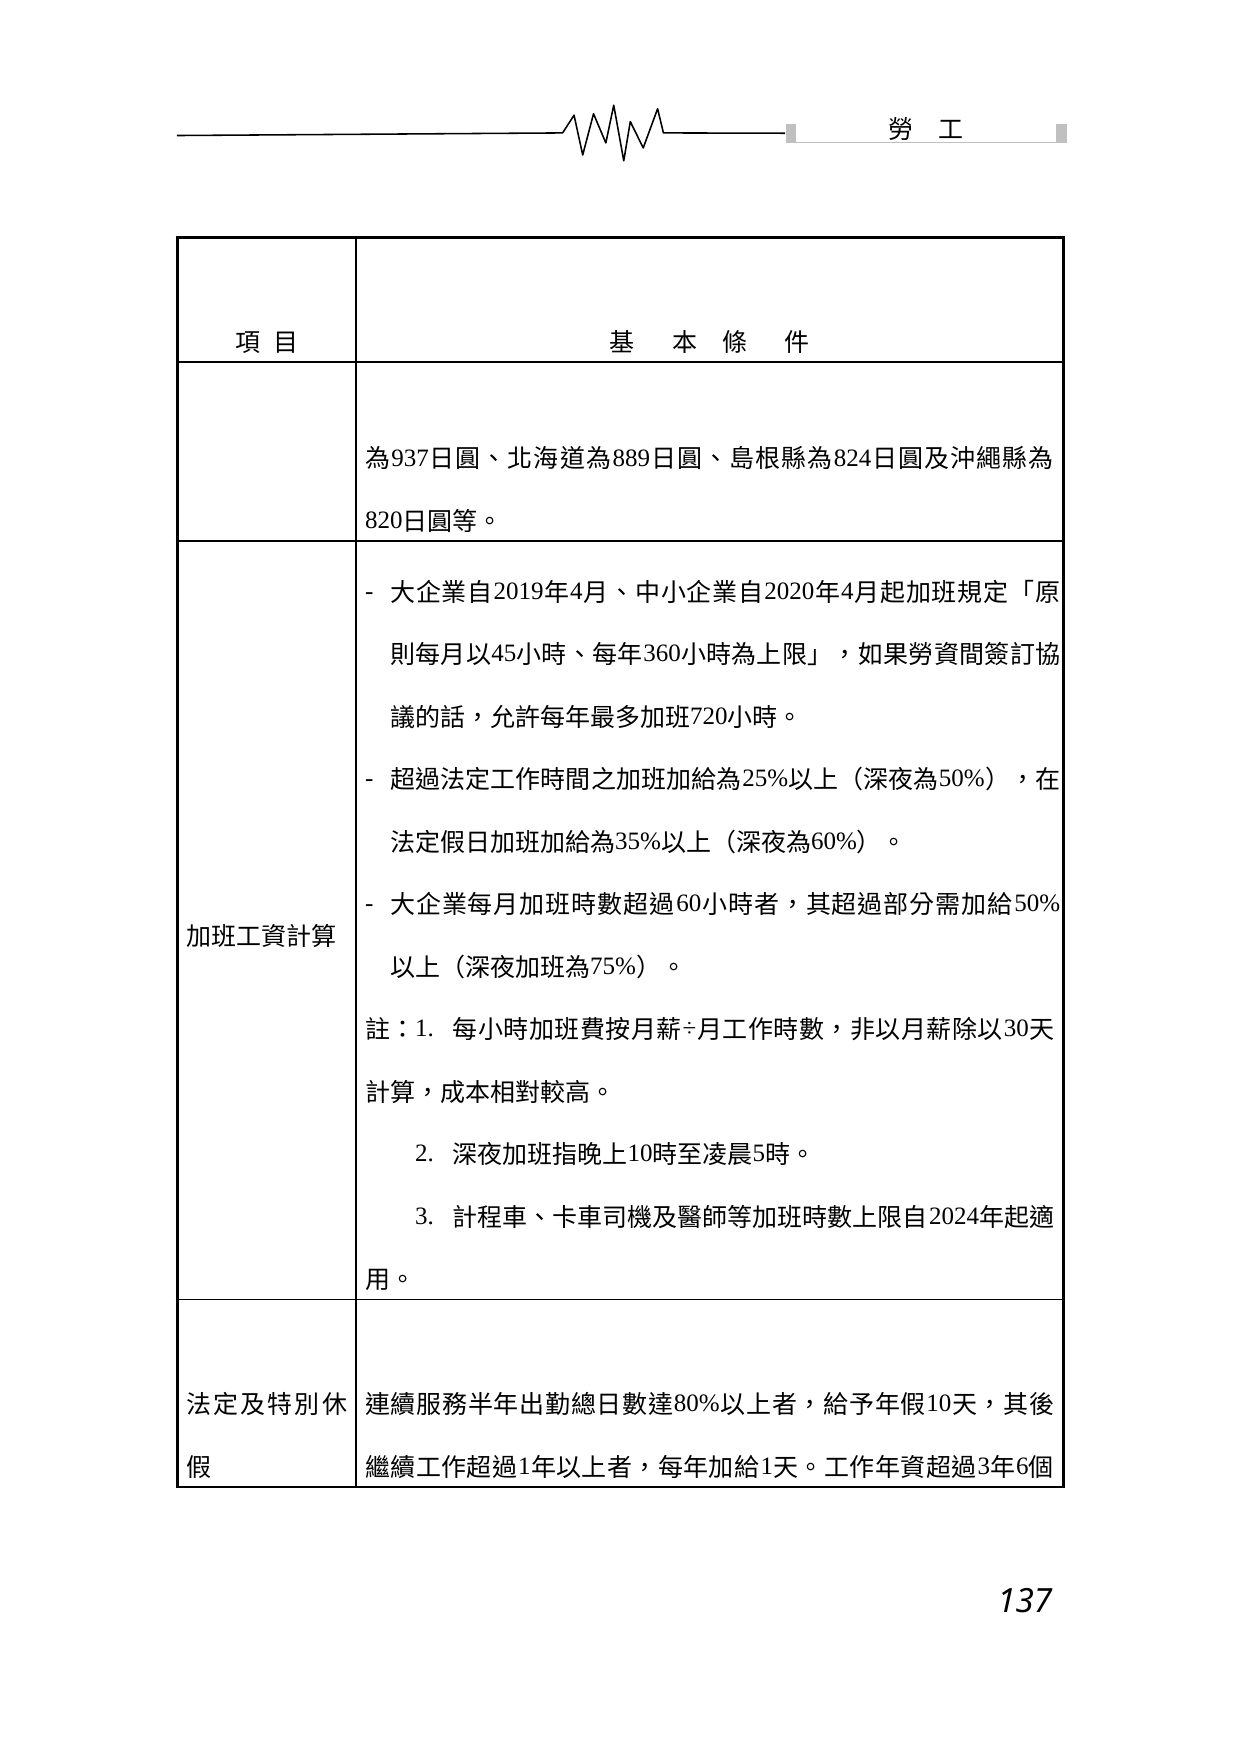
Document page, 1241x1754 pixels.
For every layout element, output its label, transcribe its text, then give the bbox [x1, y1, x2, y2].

table_cell 法定及特別休假 [179, 1300, 355, 1486]
table_cell 加班工資計算 [179, 542, 355, 1299]
table_header 項 目 [179, 239, 355, 361]
table_cell [179, 363, 355, 540]
table_cell 為937日圓、北海道為889日圓、島根縣為824日圓及沖繩縣為820日圓等。 [357, 363, 1062, 540]
table_header 基 本 條 件 [357, 239, 1062, 361]
table_cell - 大企業自2019年4月、中小企業自2020年4月起加班規定「原則每月以45小時、每年360小時為上限」，如果勞資間簽訂協議的話，允許每年最多加班720小時。 - 超過法定工作時間之加班加給為25%以上（深夜為50%），在法定假日加班加給為35%以上（深夜為60%）。 - 大企業每月加班時數超過60小時者，其超過部分需加給50%以上（深夜加班為75%）。 註：1. 每小時加班費按月薪÷月工作時數，非以月薪除以30天計算，成本相對較高。 2. 深夜加班指晚上10時至凌晨5時。 3. 計程車、卡車司機及醫師等加班時數上限自2024年起適用。 [357, 542, 1062, 1299]
table_cell 連續服務半年出勤總日數達80%以上者，給予年假10天，其後繼續工作超過1年以上者，每年加給1天。工作年資超過3年6個 [357, 1300, 1062, 1486]
